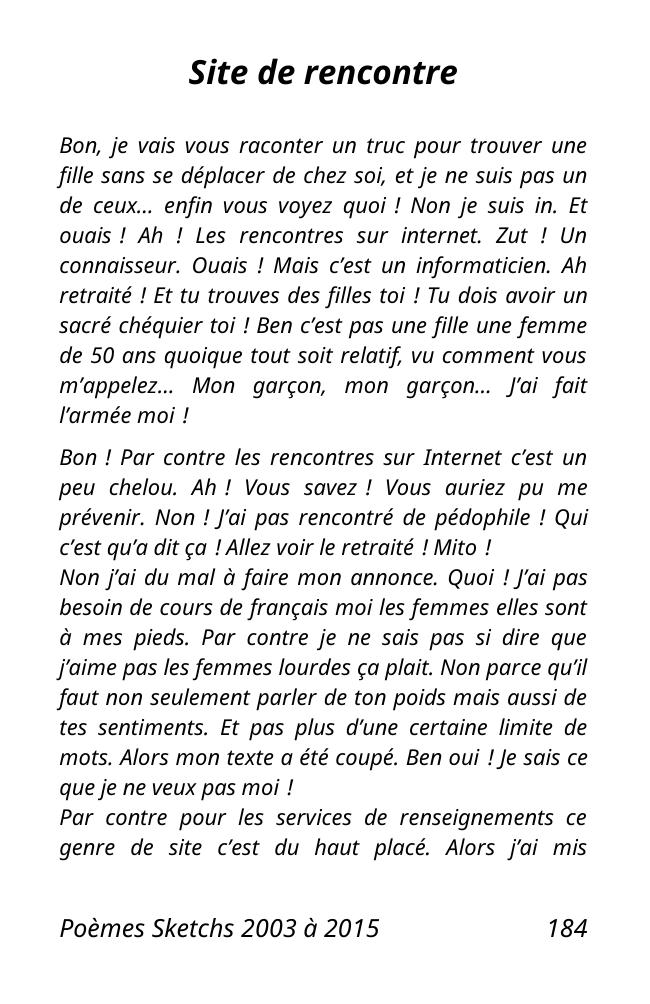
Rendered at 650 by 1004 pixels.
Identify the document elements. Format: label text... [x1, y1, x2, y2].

text Bon, je vais vous raconter un truc pour trouver une fille sans se déplacer de chez soi, et je ne suis pas un de ceux… enfin vous voyez quoi ! Non je suis in. Et ouais ! Ah ! Les rencontres sur internet. Zut ! Un connaisseur. Ouais ! Mais c’est un informaticien. Ah retraité ! Et tu trouves des filles toi ! Tu dois avoir un sacré chéquier toi ! Ben c’est pas une fille une femme de 50 ans quoique tout soit relatif, vu comment vous m’appelez… Mon garçon, mon garçon… J’ai fait l’armée moi ! [59, 129, 591, 429]
text Par contre pour les services de renseignements ce genre de site c’est du haut placé. Alors j’ai mis [59, 802, 591, 862]
text Non j’ai du mal à faire mon annonce. Quoi ! J’ai pas besoin de cours de français moi les femmes elles sont à mes pieds. Par contre je ne sais pas si dire que j’aime pas les femmes lourdes ça plait. Non parce qu’il faut non seulement parler de ton poids mais aussi de tes sentiments. Et pas plus d’une certaine limite de mots. Alors mon texte a été coupé. Ben oui ! Je sais ce que je ne veux pas moi ! [59, 562, 591, 802]
text Bon ! Par contre les rencontres sur Internet c’est un peu chelou. Ah ! Vous savez ! Vous auriez pu me prévenir. Non ! J’ai pas rencontré de pédophile ! Qui c’est qu’a dit ça ! Allez voir le retraité ! Mito ! [59, 442, 591, 562]
subtitle Site de rencontre [59, 49, 591, 95]
